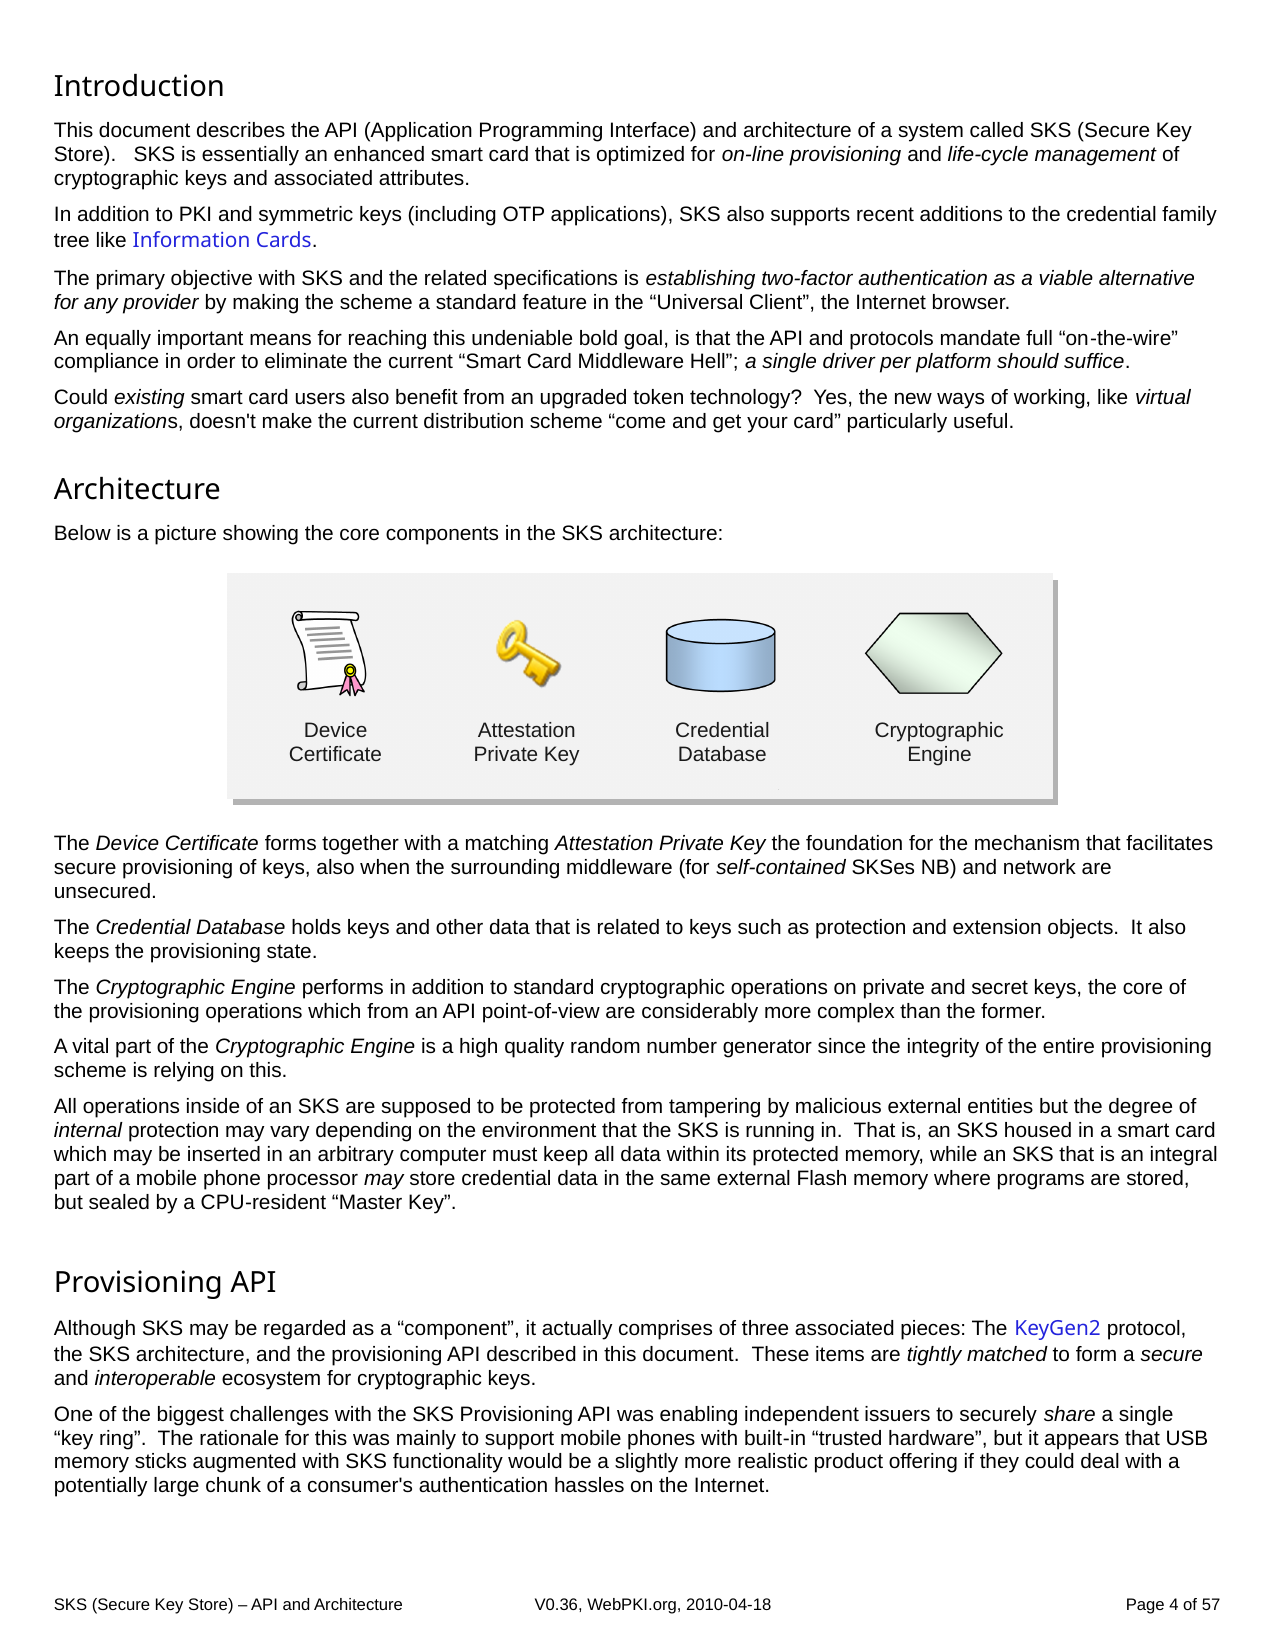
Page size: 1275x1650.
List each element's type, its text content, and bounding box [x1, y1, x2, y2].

text The Credential Database holds keys and other data that is related to keys such as protection and extension objects. It also keeps the provisioning state. [54, 915, 1221, 963]
text The Cryptographic Engine performs in addition to standard cryptographic operations on private and secret keys, the core of the provisioning operations which from an API point-of-view are considerably more complex than the former. [54, 974, 1221, 1022]
text An equally important means for reaching this undeniable bold goal, is that the API and protocols mandate full “on‑the‑wire” compliance in order to eliminate the current “Smart Card Middleware Hell”; a single driver per platform should suffice. [54, 325, 1221, 373]
text A vital part of the Cryptographic Engine is a high quality random number generator since the integrity of the entire provisioning scheme is relying on this. [54, 1034, 1221, 1082]
text Below is a picture showing the core components in the SKS architecture: [54, 521, 1221, 545]
text This document describes the API (Application Programming Interface) and architecture of a system called SKS (Secure Key Store). SKS is essentially an enhanced smart card that is optimized for on-line provisioning and life-cycle management of cryptographic keys and associated attributes. [54, 118, 1221, 190]
text Could existing smart card users also benefit from an upgraded token technology? Yes, the new ways of working, like virtual organizations, doesn't make the current distribution scheme “come and get your card” particularly useful. [54, 385, 1221, 457]
text The Device Certificate forms together with a matching Attestation Private Key the foundation for the mechanism that facilitates secure provisioning of keys, also when the surrounding middleware (for self-contained SKSes NB) and network are unsecured. [54, 556, 1221, 903]
subtitle Introduction [54, 66, 1221, 105]
text Although SKS may be regarded as a “component”, it actually comprises of three associated pieces: The KeyGen2 protocol, the SKS architecture, and the provisioning API described in this document. These items are tightly matched to form a secure and interoperable ecosystem for cryptographic keys. [54, 1313, 1221, 1390]
subtitle Architecture [54, 469, 1221, 508]
text The primary objective with SKS and the related specifications is establishing two-factor authentication as a viable alternative for any provider by making the scheme a standard feature in the “Universal Client”, the Internet browser. [54, 266, 1221, 313]
text All operations inside of an SKS are supposed to be protected from tampering by malicious external entities but the degree of internal protection may vary depending on the environment that the SKS is running in. That is, an SKS housed in a smart card which may be inserted in an arbitrary computer must keep all data within its protected memory, while an SKS that is an integral part of a mobile phone processor may store credential data in the same external Flash memory where programs are stored, but sealed by a CPU‑resident “Master Key”. [54, 1094, 1221, 1214]
subtitle Provisioning API [54, 1261, 1221, 1301]
text In addition to PKI and symmetric keys (including OTP applications), SKS also supports recent additions to the credential family tree like Information Cards. [54, 201, 1221, 254]
text One of the biggest challenges with the SKS Provisioning API was enabling independent issuers to securely share a single “key ring”. The rationale for this was mainly to support mobile phones with built‑in “trusted hardware”, but it appears that USB memory sticks augmented with SKS functionality would be a slightly more realistic product offering if they could deal with a potentially large chunk of a consumer's authentication hassles on the Internet. [54, 1401, 1221, 1497]
